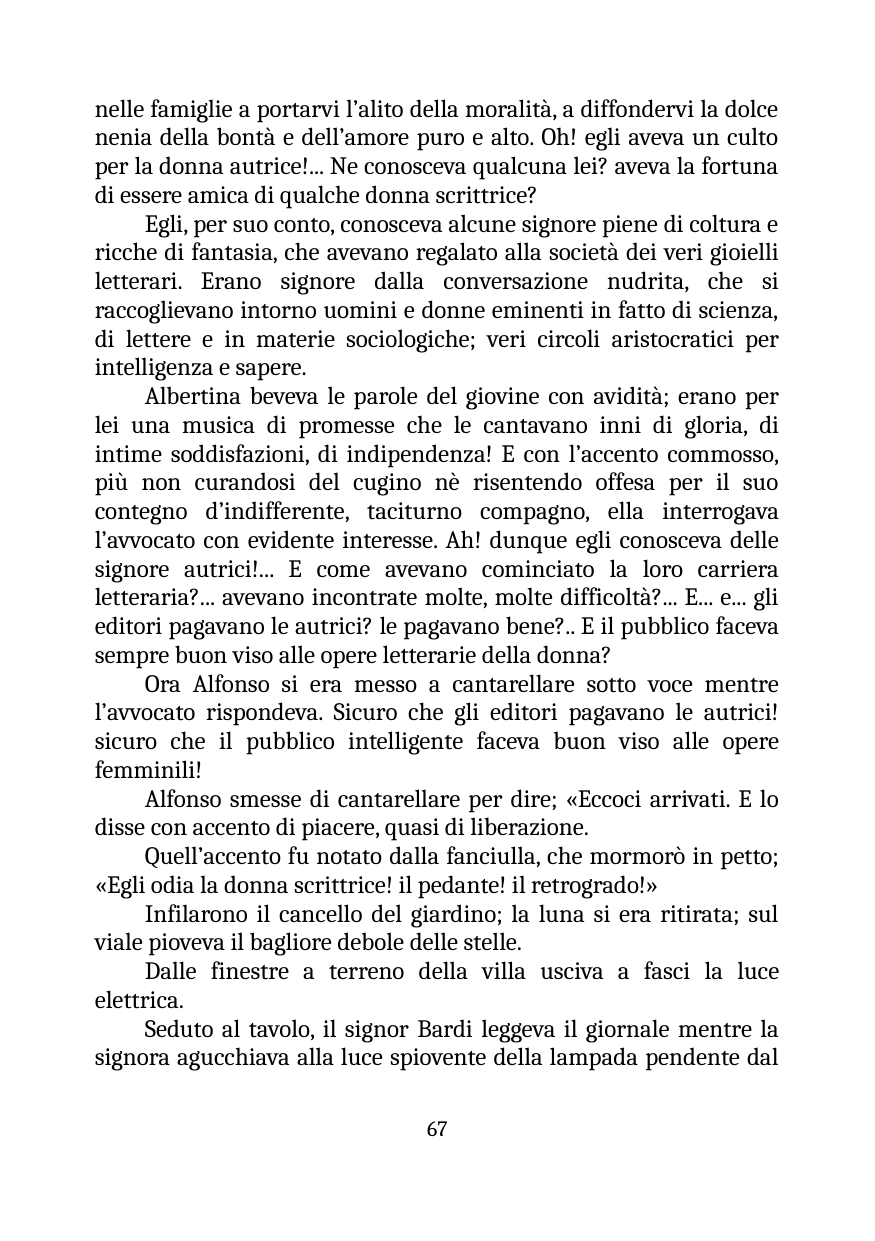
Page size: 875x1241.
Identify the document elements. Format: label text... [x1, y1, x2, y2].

text Ora Alfonso si era messo a cantarellare sotto voce mentre l’avvocato rispondeva. Sicuro che gli editori pagavano le autrici! sicuro che il pubblico intelligente faceva buon viso alle opere femminili! [94, 669, 779, 784]
text Seduto al tavolo, il signor Bardi leggeva il giornale mentre la signora agucchiava alla luce spiovente della lampada pendente dal [94, 1014, 779, 1072]
text Quell’accento fu notato dalla fanciulla, che mormorò in petto; «Egli odia la donna scrittrice! il pedante! il retrogrado!» [94, 842, 779, 899]
text Dalle finestre a terreno della villa usciva a fasci la luce elettrica. [94, 957, 779, 1014]
text nelle famiglie a portarvi l’alito della moralità, a diffondervi la dolce nenia della bontà e dell’amore puro e alto. Oh! egli aveva un culto per la donna autrice!... Ne conosceva qualcuna lei? aveva la fortuna di essere amica di qualche donna scrittrice? [94, 94, 779, 209]
text Infilarono il cancello del giardino; la luna si era ritirata; sul viale pioveva il bagliore debole delle stelle. [94, 899, 779, 957]
text Egli, per suo conto, conosceva alcune signore piene di coltura e ricche di fantasia, che avevano regalato alla società dei veri gioielli letterari. Erano signore dalla conversazione nudrita, che si raccoglievano intorno uomini e donne eminenti in fatto di scienza, di lettere e in materie sociologiche; veri circoli aristocratici per intelligenza e sapere. [94, 209, 779, 382]
text Alfonso smesse di cantarellare per dire; «Eccoci arrivati. E lo disse con accento di piacere, quasi di liberazione. [94, 784, 779, 842]
text Albertina beveva le parole del giovine con avidità; erano per lei una musica di promesse che le cantavano inni di gloria, di intime soddisfazioni, di indipendenza! E con l’accento commosso, più non curandosi del cugino nè risentendo offesa per il suo contegno d’indifferente, taciturno compagno, ella interrogava l’avvocato con evidente interesse. Ah! dunque egli conosceva delle signore autrici!... E come avevano cominciato la loro carriera letteraria?... avevano incontrate molte, molte difficoltà?... E... e... gli editori pagavano le autrici? le pagavano bene?.. E il pubblico faceva sempre buon viso alle opere letterarie della donna? [94, 382, 779, 669]
